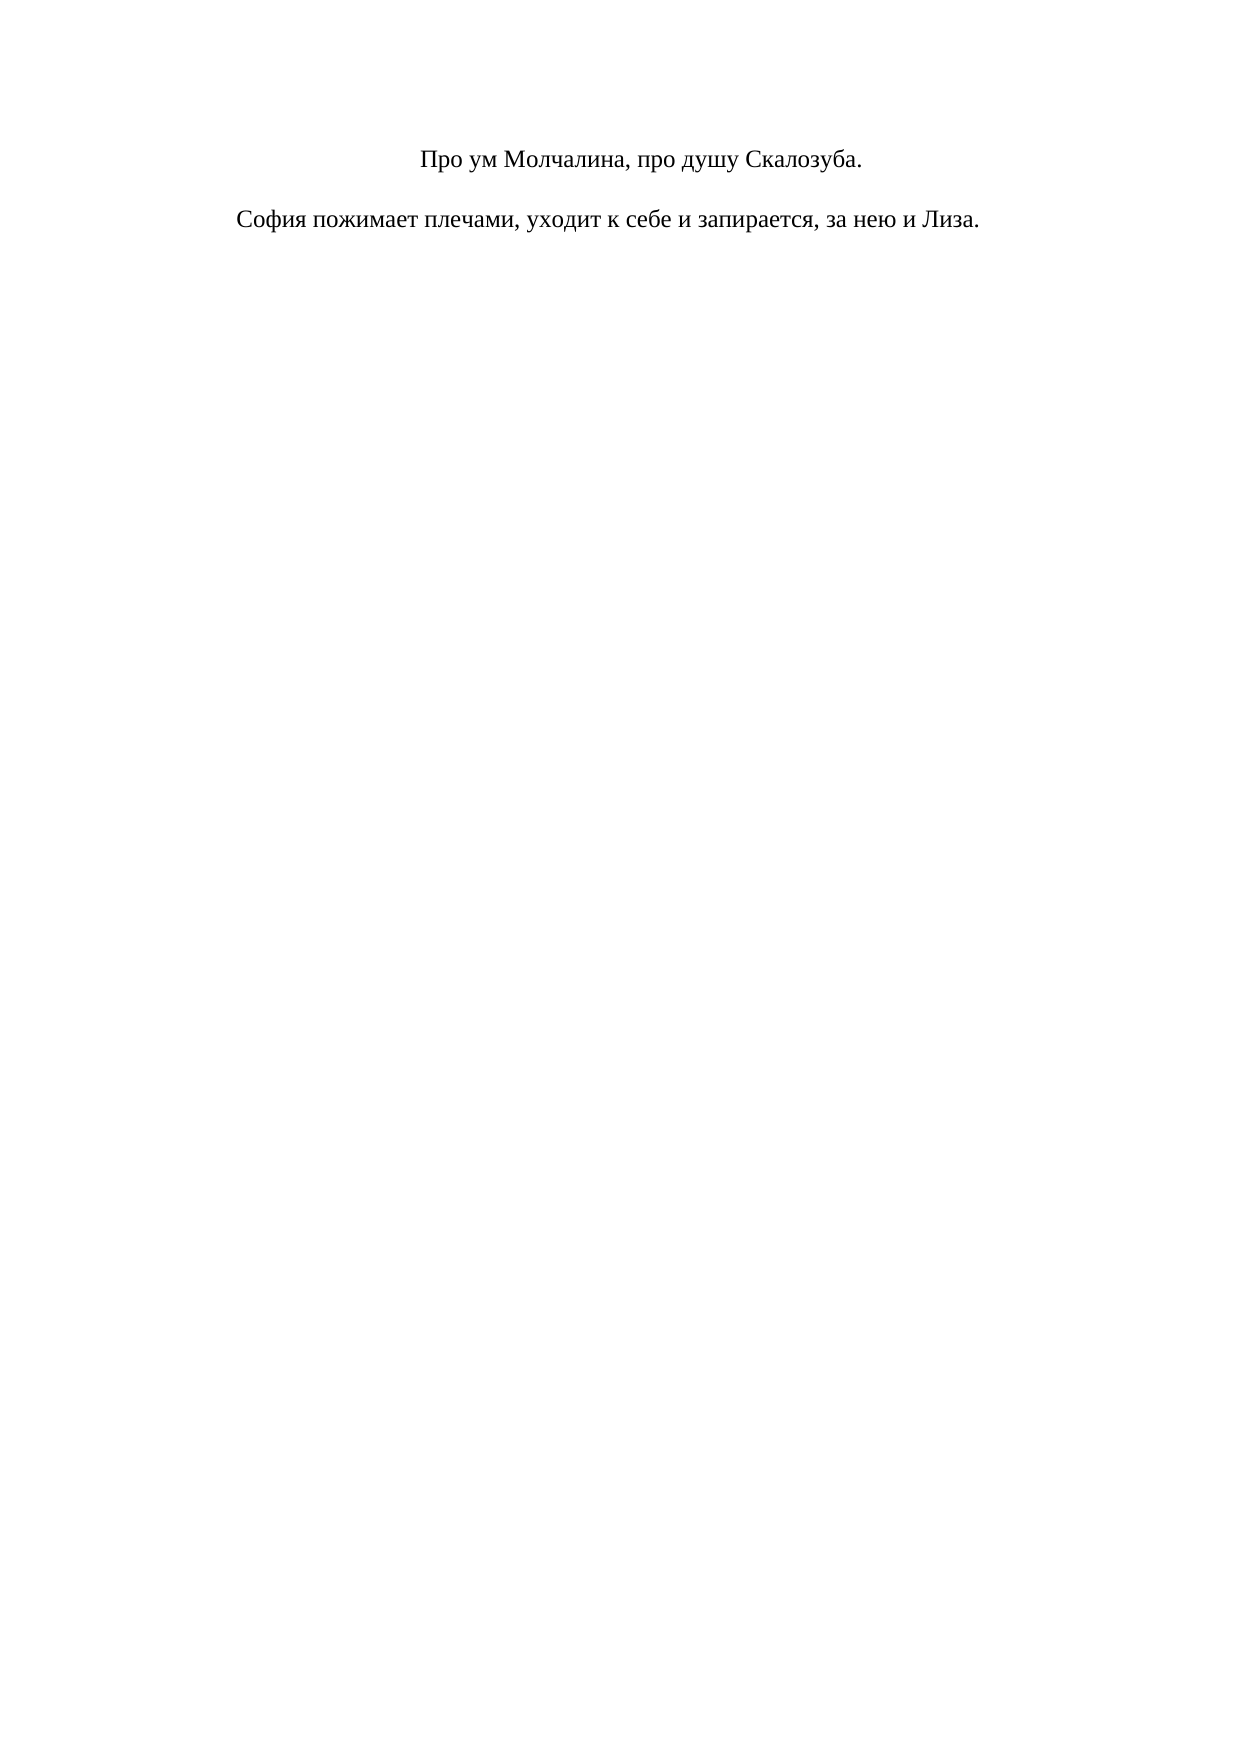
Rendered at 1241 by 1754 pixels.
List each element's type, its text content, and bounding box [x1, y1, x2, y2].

text Про ум Молчалина, про душу Скалозуба. [252, 144, 1030, 173]
text София пожимает плечами, уходит к себе и запирается, за нею и Лиза. [236, 204, 1167, 233]
